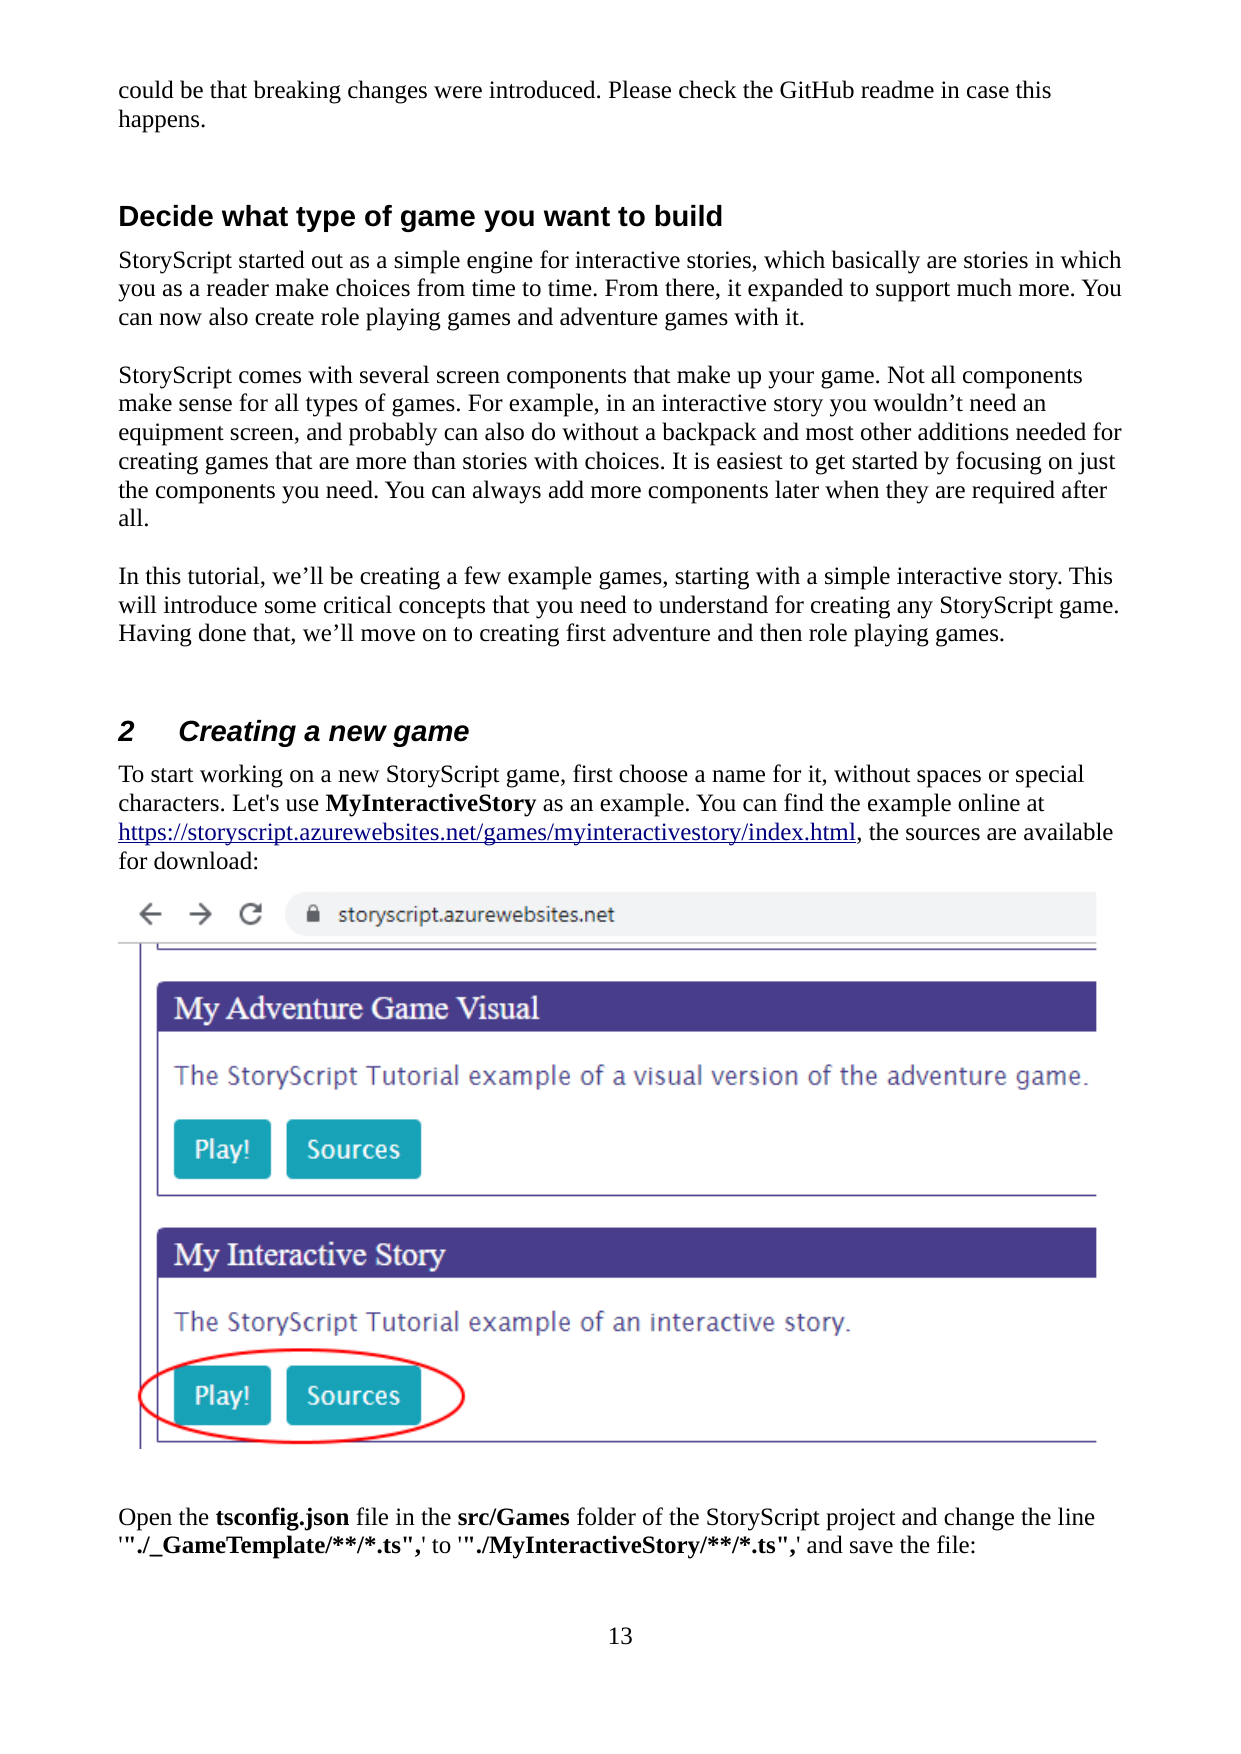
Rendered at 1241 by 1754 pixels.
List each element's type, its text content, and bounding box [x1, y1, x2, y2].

text Open the tsconfig.json file in the src/Games folder of the StoryScript project and change the line '"./_GameTemplate/**/*.ts",' to '"./MyInteractiveStory/**/*.ts",' and save the file: [118, 1502, 1122, 1559]
text To start working on a new StoryScript game, first choose a name for it, without spaces or special characters. Let's use MyInteractiveStory as an example. You can find the example online at https://storyscript.azurewebsites.net/games/myinteractivestory/index.html, the sources are available for download: [118, 759, 1122, 874]
text StoryScript started out as a simple engine for interactive stories, which basically are stories in which you as a reader make choices from time to time. From there, it expanded to support much more. You can now also create role playing games and adventure games with it. [118, 245, 1122, 331]
text StoryScript comes with several screen components that make up your game. Not all components make sense for all types of games. For example, in an interactive story you wouldn’t need an equipment screen, and probably can also do without a backpack and most other additions needed for creating games that are more than stories with choices. It is easiest to get started by focusing on just the components you need. You can always add more components later when they are required after all. [118, 360, 1122, 532]
text could be that breaking changes were introduced. Please check the GitHub readme in case this happens. [118, 75, 1122, 132]
text In this tutorial, we’ll be creating a few example games, starting with a simple interactive story. This will introduce some critical concepts that you need to understand for creating any StoryScript game. Having done that, we’ll move on to creating first adventure and then role playing games. [118, 561, 1122, 647]
subtitle Decide what type of game you want to build [118, 199, 1122, 232]
subtitle Creating a new game [118, 713, 1122, 747]
